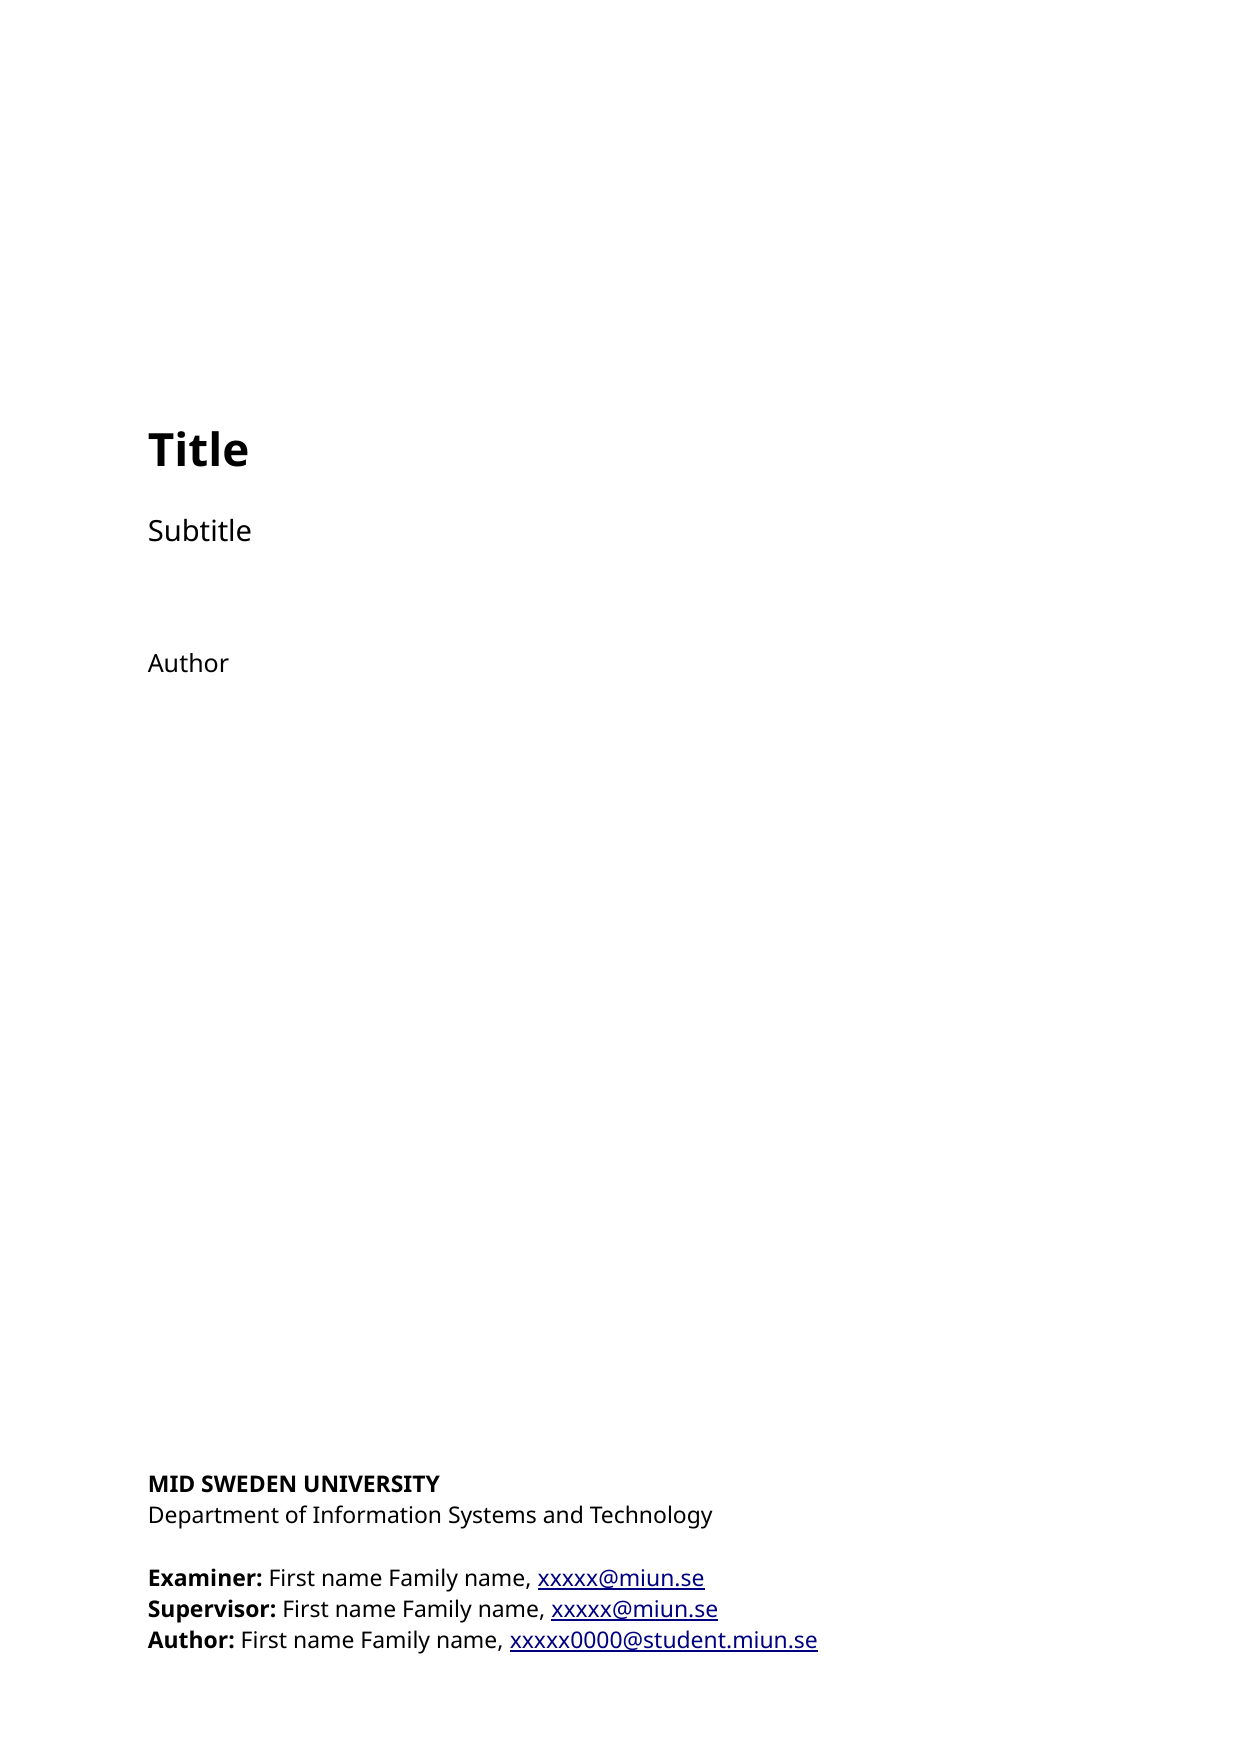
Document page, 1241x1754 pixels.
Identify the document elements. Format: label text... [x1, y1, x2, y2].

text Examiner: First name Family name, xxxxx@miun.se Supervisor: First name Family name, xxxxx@miun.se Author: First name Family name, xxxxx0000@student.miun.se [148, 1561, 1093, 1655]
subtitle Title [148, 417, 1093, 480]
text MID SWEDEN UNIVERSITY Department of Information Systems and Technology [148, 1468, 1093, 1531]
subtitle Subtitle [148, 510, 1093, 550]
subtitle Author [148, 646, 1093, 680]
